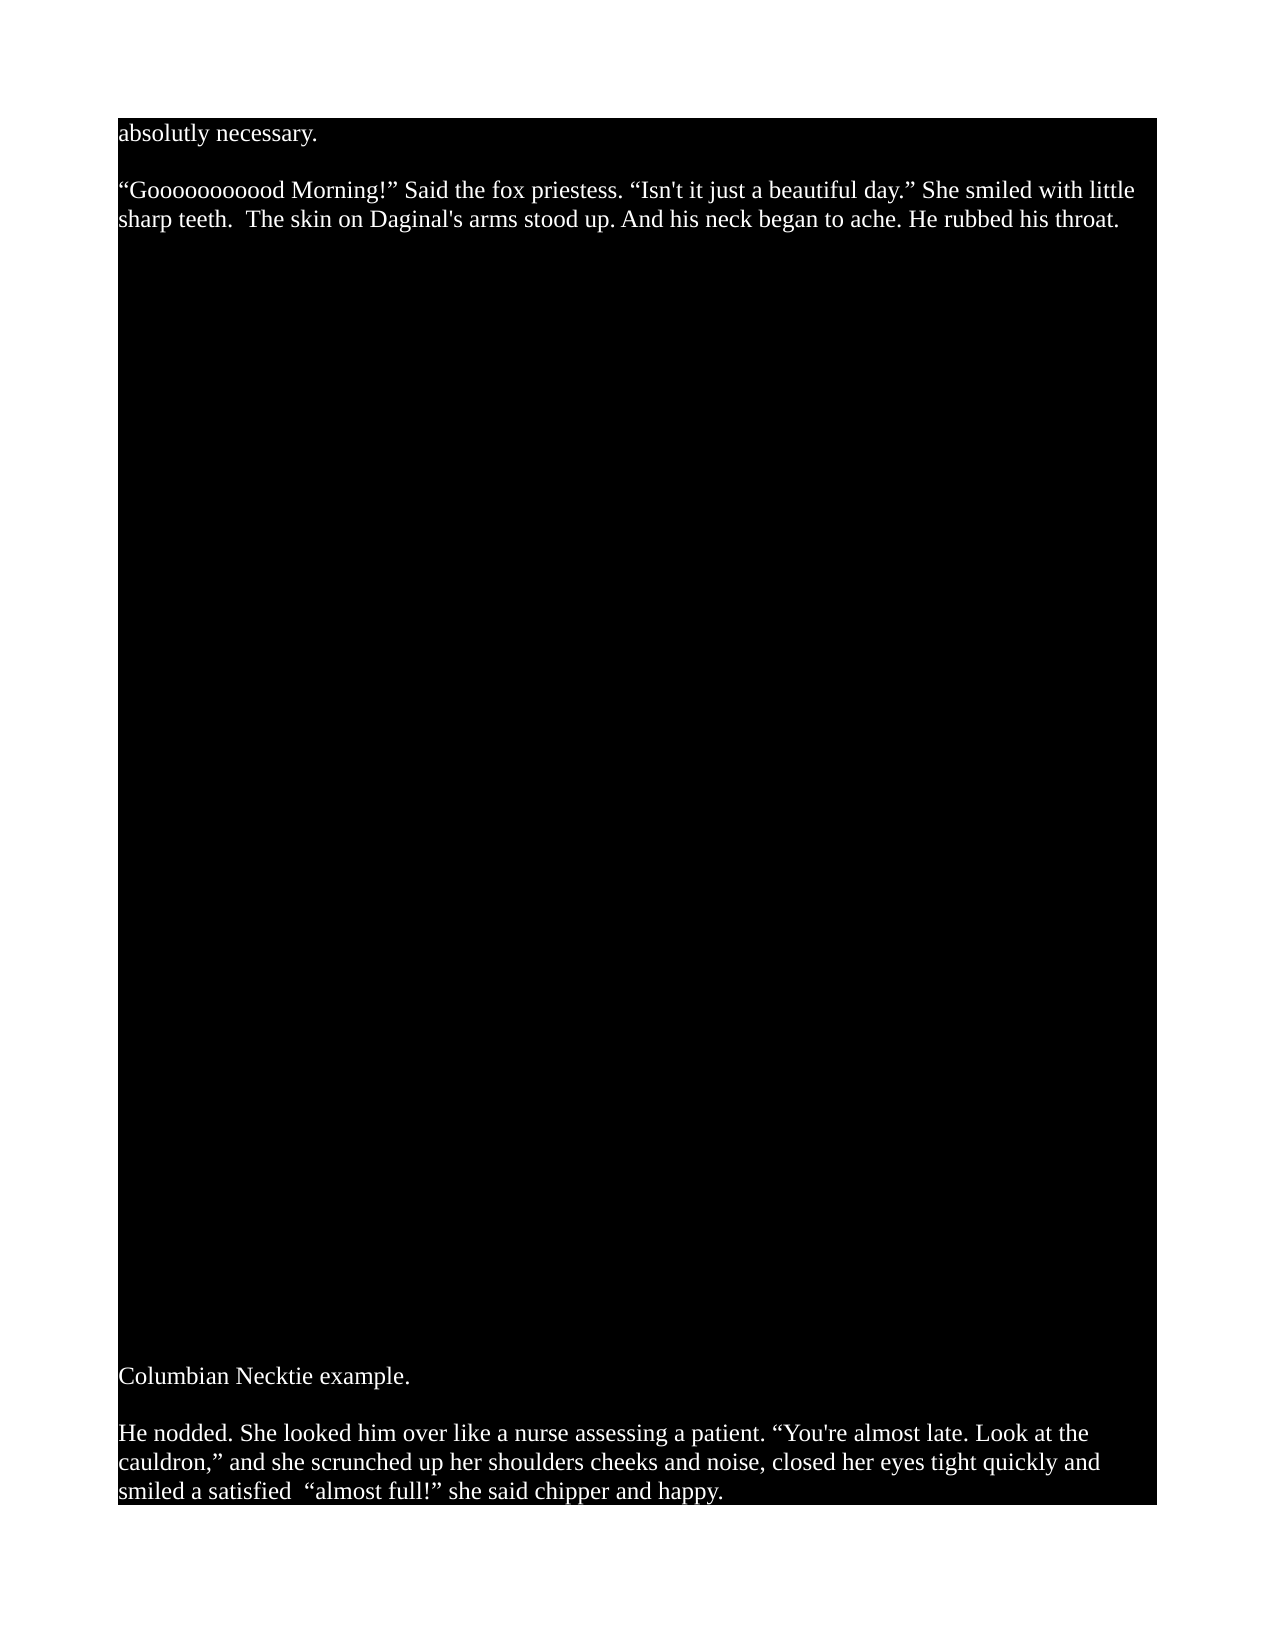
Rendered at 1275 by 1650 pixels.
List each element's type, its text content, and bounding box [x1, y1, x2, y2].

text absolutly necessary. “Gooooooooood Morning!” Said the fox priestess. “Isn't it just a beautiful day.” She smiled with little sharp teeth. The skin on Daginal's arms stood up. And his neck began to ache. He rubbed his throat. [118, 118, 1157, 233]
text He nodded. She looked him over like a nurse assessing a patient. “You're almost late. Look at the cauldron,” and she scrunched up her shoulders cheeks and noise, closed her eyes tight quickly and smiled a satisfied “almost full!” she said chipper and happy. [118, 1418, 1157, 1505]
text Columbian Necktie example. [118, 1361, 1157, 1390]
